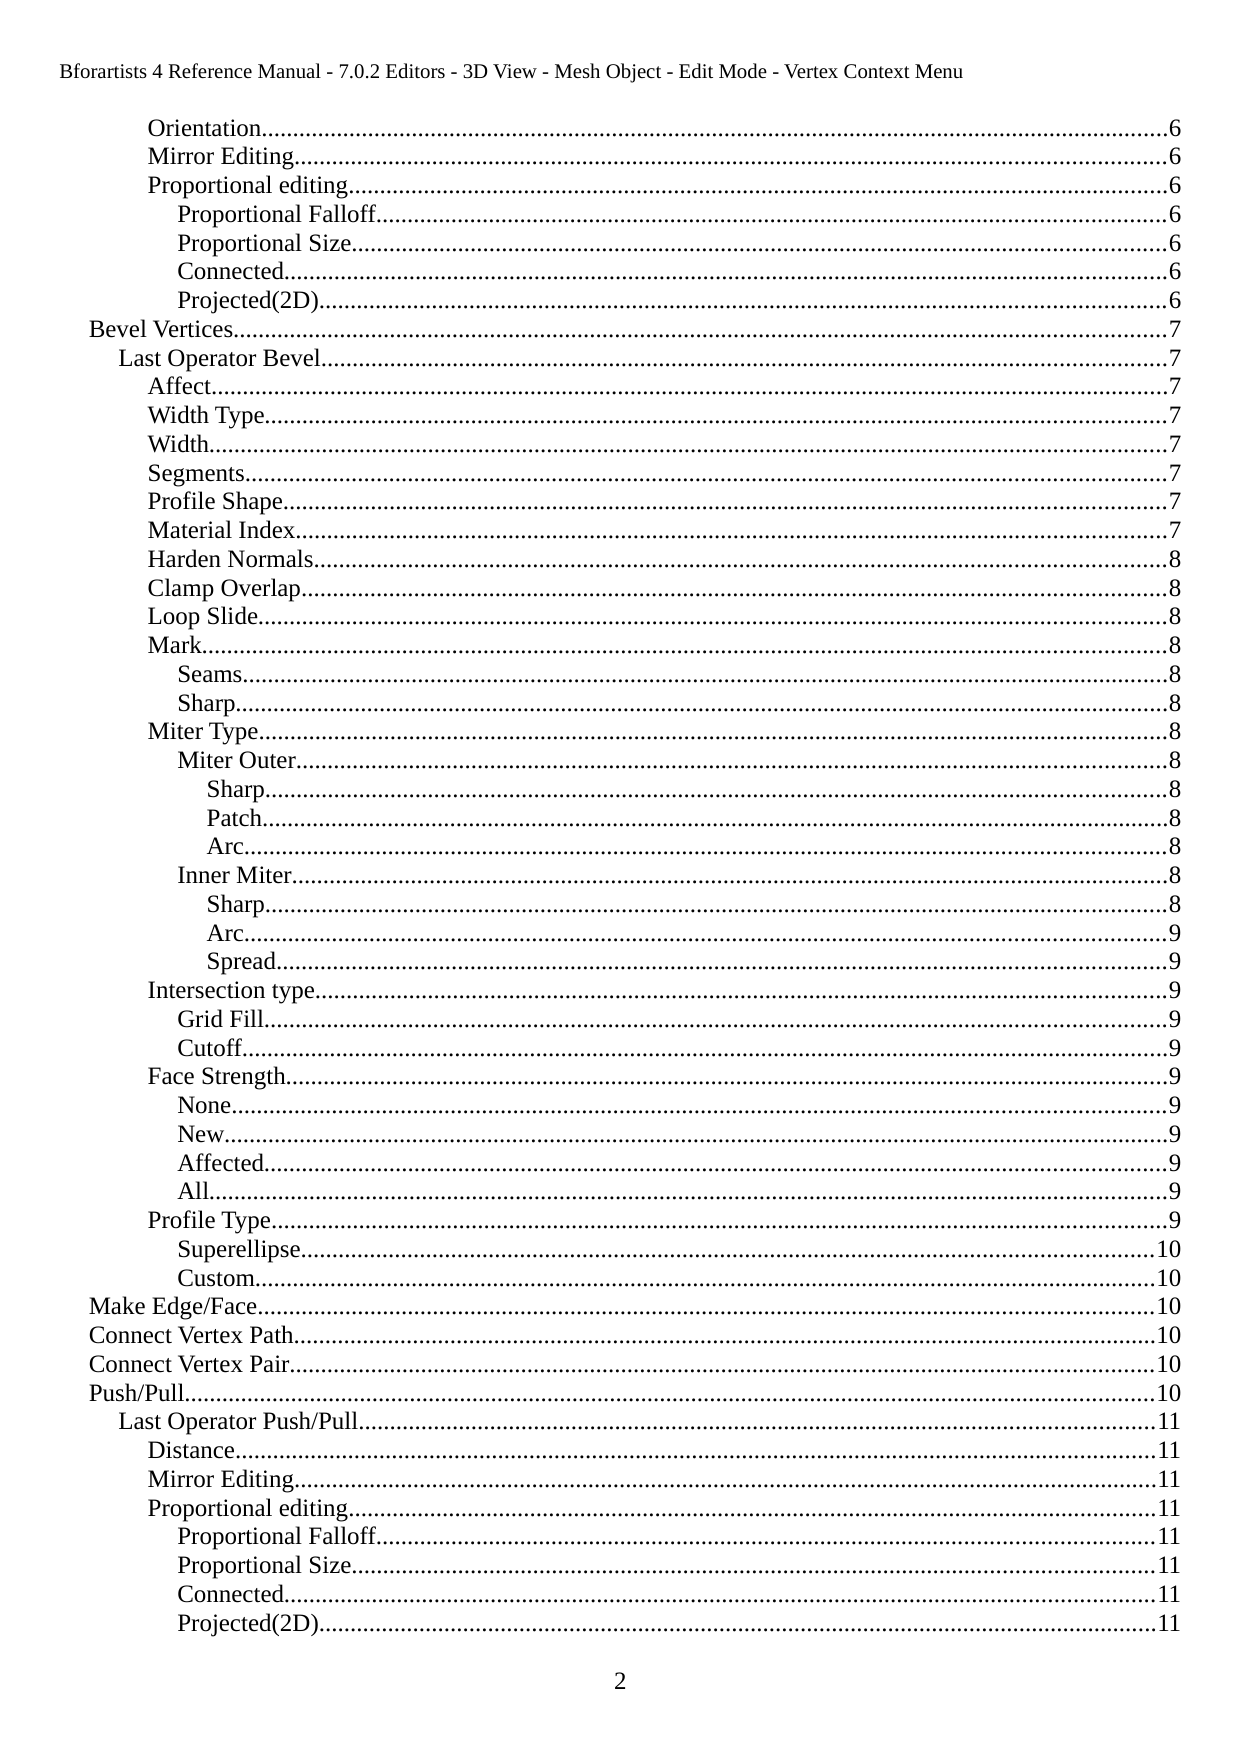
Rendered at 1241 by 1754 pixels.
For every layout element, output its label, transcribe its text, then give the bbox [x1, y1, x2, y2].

text Width 7 [147, 429, 1181, 458]
text Sharp 8 [177, 688, 1181, 716]
text Proportional Size 6 [177, 228, 1181, 256]
text All 9 [177, 1176, 1181, 1205]
text Distance 11 [147, 1435, 1181, 1464]
text Affect 7 [147, 371, 1181, 400]
text Seams 8 [177, 659, 1181, 688]
text Bevel Vertices 7 [88, 314, 1181, 343]
text Proportional Falloff 6 [177, 199, 1181, 228]
text Mirror Editing 6 [147, 141, 1181, 170]
text Sharp 8 [206, 774, 1181, 803]
text Loop Slide 8 [147, 601, 1181, 630]
text Affected 9 [177, 1148, 1181, 1176]
text Projected(2D) 11 [177, 1608, 1181, 1636]
text Connect Vertex Pair 10 [88, 1349, 1181, 1378]
text Mark 8 [147, 630, 1181, 659]
text Clamp Overlap 8 [147, 573, 1181, 601]
text Width Type 7 [147, 400, 1181, 429]
text Last Operator Push/Pull 11 [118, 1406, 1181, 1435]
text Spread 9 [206, 946, 1181, 975]
text Inner Miter 8 [177, 860, 1181, 889]
text Patch 8 [206, 803, 1181, 831]
text Grid Fill 9 [177, 1004, 1181, 1033]
text Profile Shape 7 [147, 486, 1181, 515]
text Miter Outer 8 [177, 745, 1181, 774]
text Connect Vertex Path 10 [88, 1320, 1181, 1349]
text Push/Pull 10 [88, 1378, 1181, 1406]
text Mirror Editing 11 [147, 1464, 1181, 1493]
text Proportional Falloff 11 [177, 1521, 1181, 1550]
text Cutoff 9 [177, 1033, 1181, 1061]
text New 9 [177, 1119, 1181, 1148]
text Projected(2D) 6 [177, 285, 1181, 314]
text Arc 9 [206, 918, 1181, 946]
text Segments 7 [147, 458, 1181, 486]
text Miter Type 8 [147, 716, 1181, 745]
text Arc 8 [206, 831, 1181, 860]
text Last Operator Bevel 7 [118, 343, 1181, 371]
text Connected 11 [177, 1579, 1181, 1608]
text Make Edge/Face 10 [88, 1291, 1181, 1320]
text Face Strength 9 [147, 1061, 1181, 1090]
text Material Index 7 [147, 515, 1181, 544]
text Sharp 8 [206, 889, 1181, 918]
text None 9 [177, 1090, 1181, 1119]
text Harden Normals 8 [147, 544, 1181, 573]
text Orientation 6 [147, 113, 1181, 141]
text Profile Type 9 [147, 1205, 1181, 1234]
text Proportional editing 6 [147, 170, 1181, 199]
text Connected 6 [177, 256, 1181, 285]
text Superellipse 10 [177, 1234, 1181, 1263]
text Proportional editing 11 [147, 1493, 1181, 1521]
text Custom 10 [177, 1263, 1181, 1291]
text Proportional Size 11 [177, 1550, 1181, 1579]
text Intersection type 9 [147, 975, 1181, 1004]
